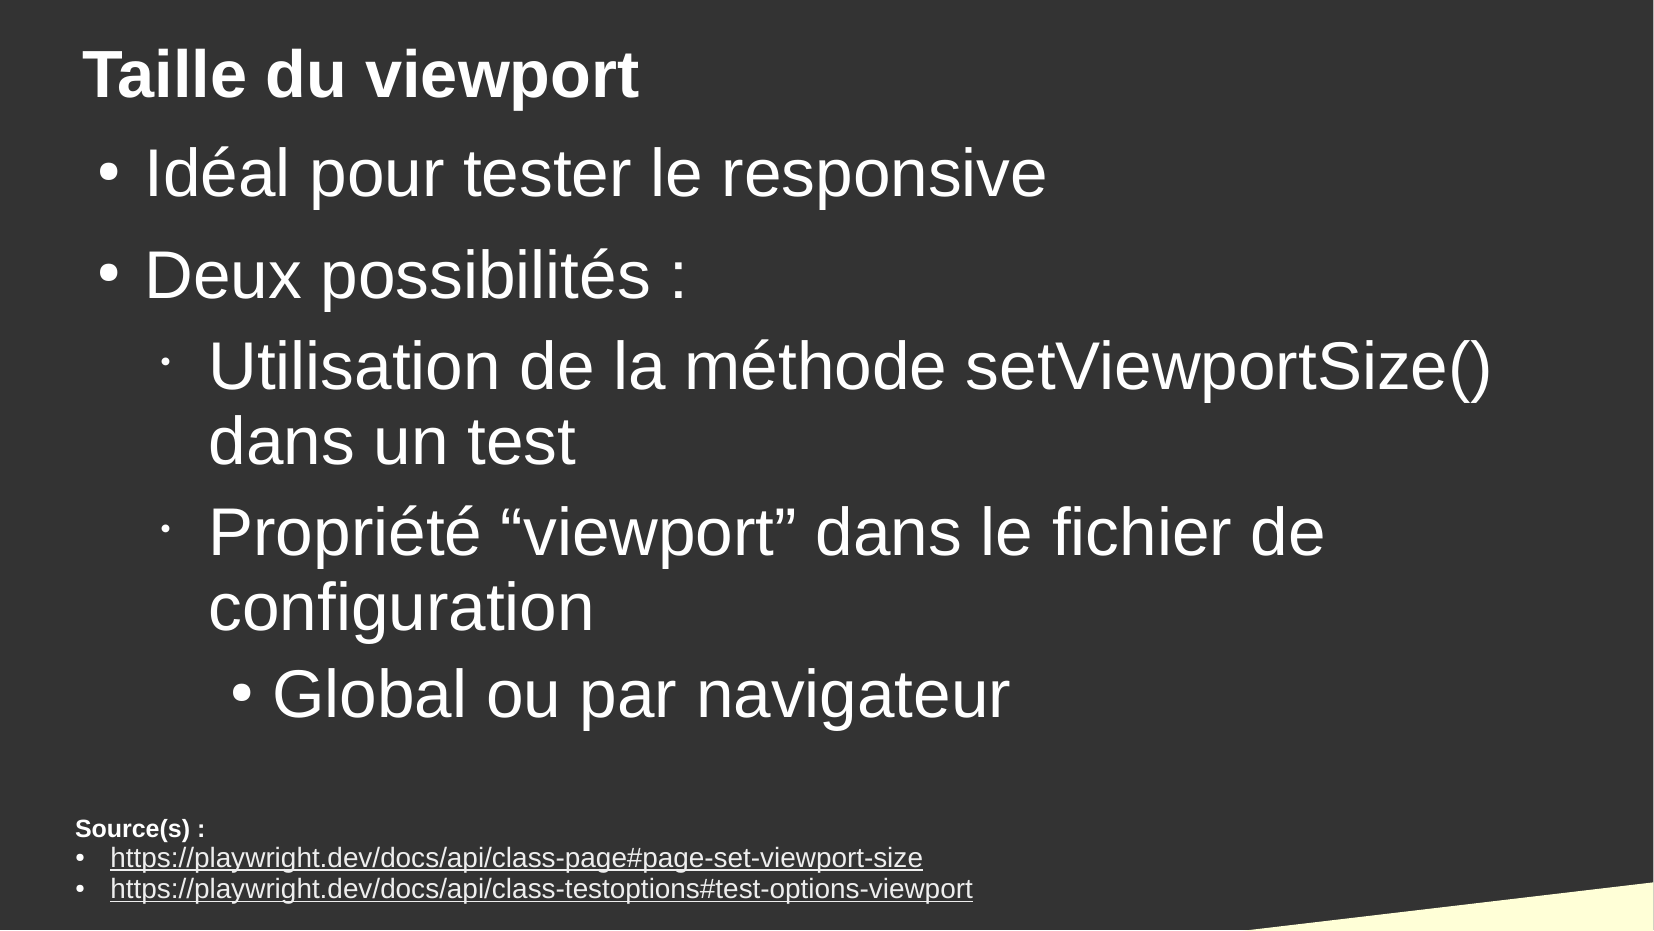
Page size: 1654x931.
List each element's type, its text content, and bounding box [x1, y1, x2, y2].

text_box [1240, 882, 1654, 931]
text_box Source(s) : https://playwright.dev/docs/api/class-page#page-set-viewport-size https://playwright.dev/docs/api/class-testoptions#test-options-viewport [60, 807, 1546, 913]
list Idéal pour tester le responsive Deux possibilités : Utilisation de la méthode setViewportSize() dans un test Propriété “viewport” dans le fichier de configuration Global ou par navigateur [80, 135, 1619, 739]
title Taille du viewport [82, 37, 1571, 112]
